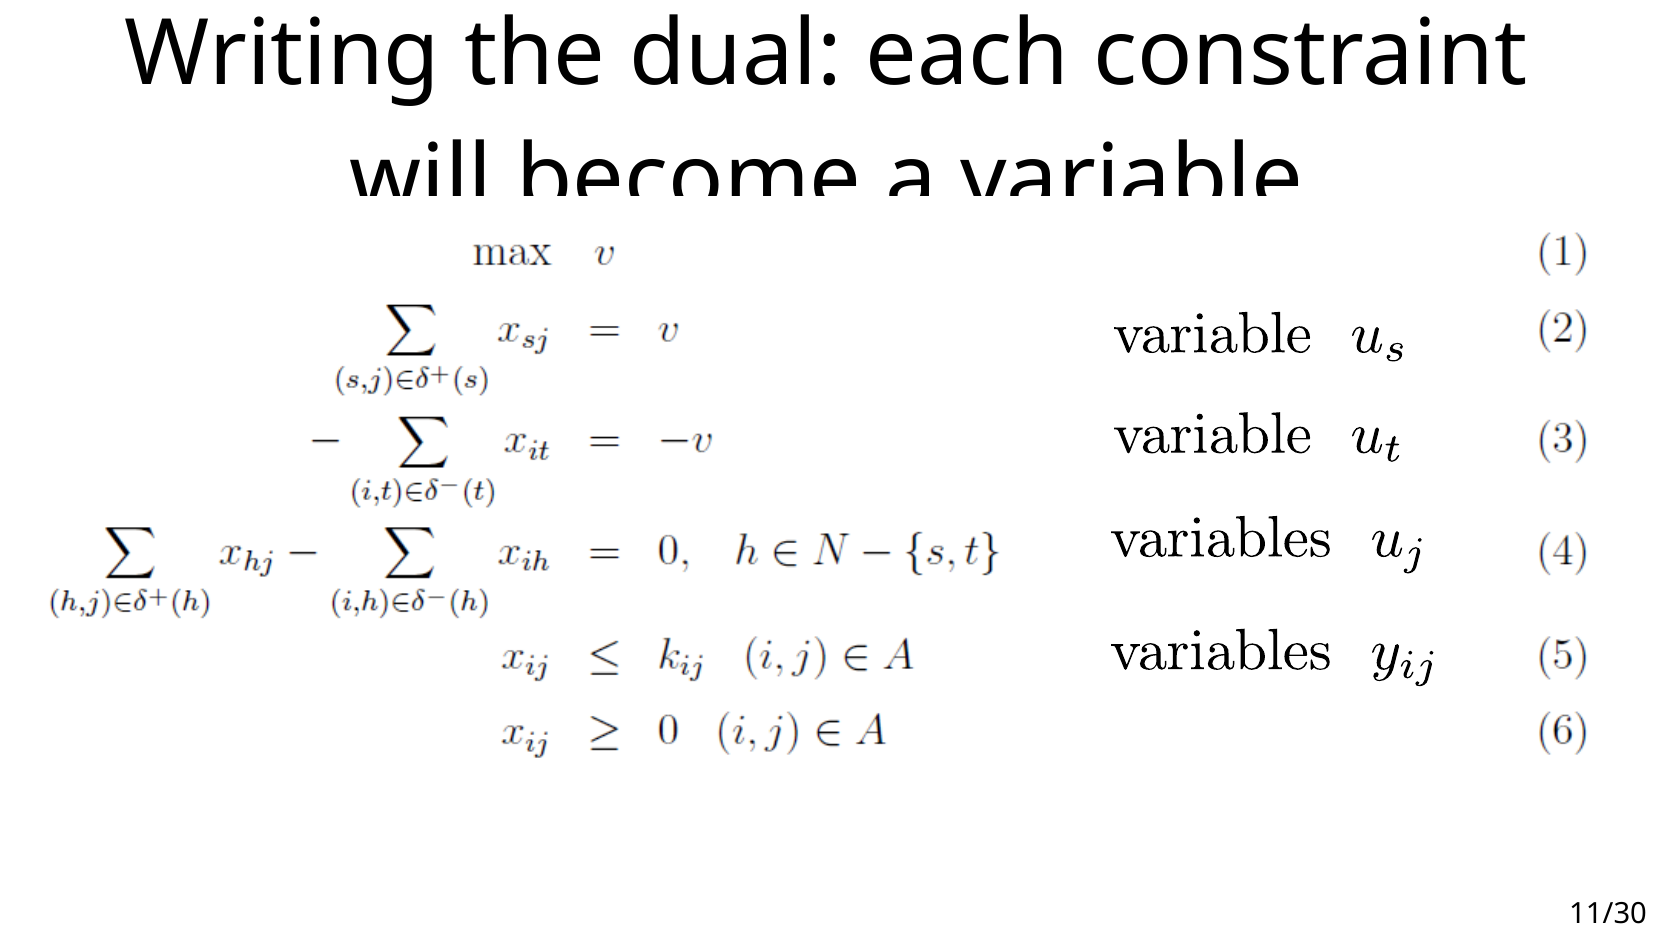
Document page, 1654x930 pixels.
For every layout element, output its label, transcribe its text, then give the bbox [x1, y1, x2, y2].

text_box [1110, 628, 1438, 687]
picture [30, 196, 1621, 781]
title Writing the dual: each constraint will become a variable [82, 8, 1571, 196]
text_box [1110, 515, 1426, 574]
text_box [1112, 412, 1402, 462]
text_box [1112, 311, 1406, 362]
